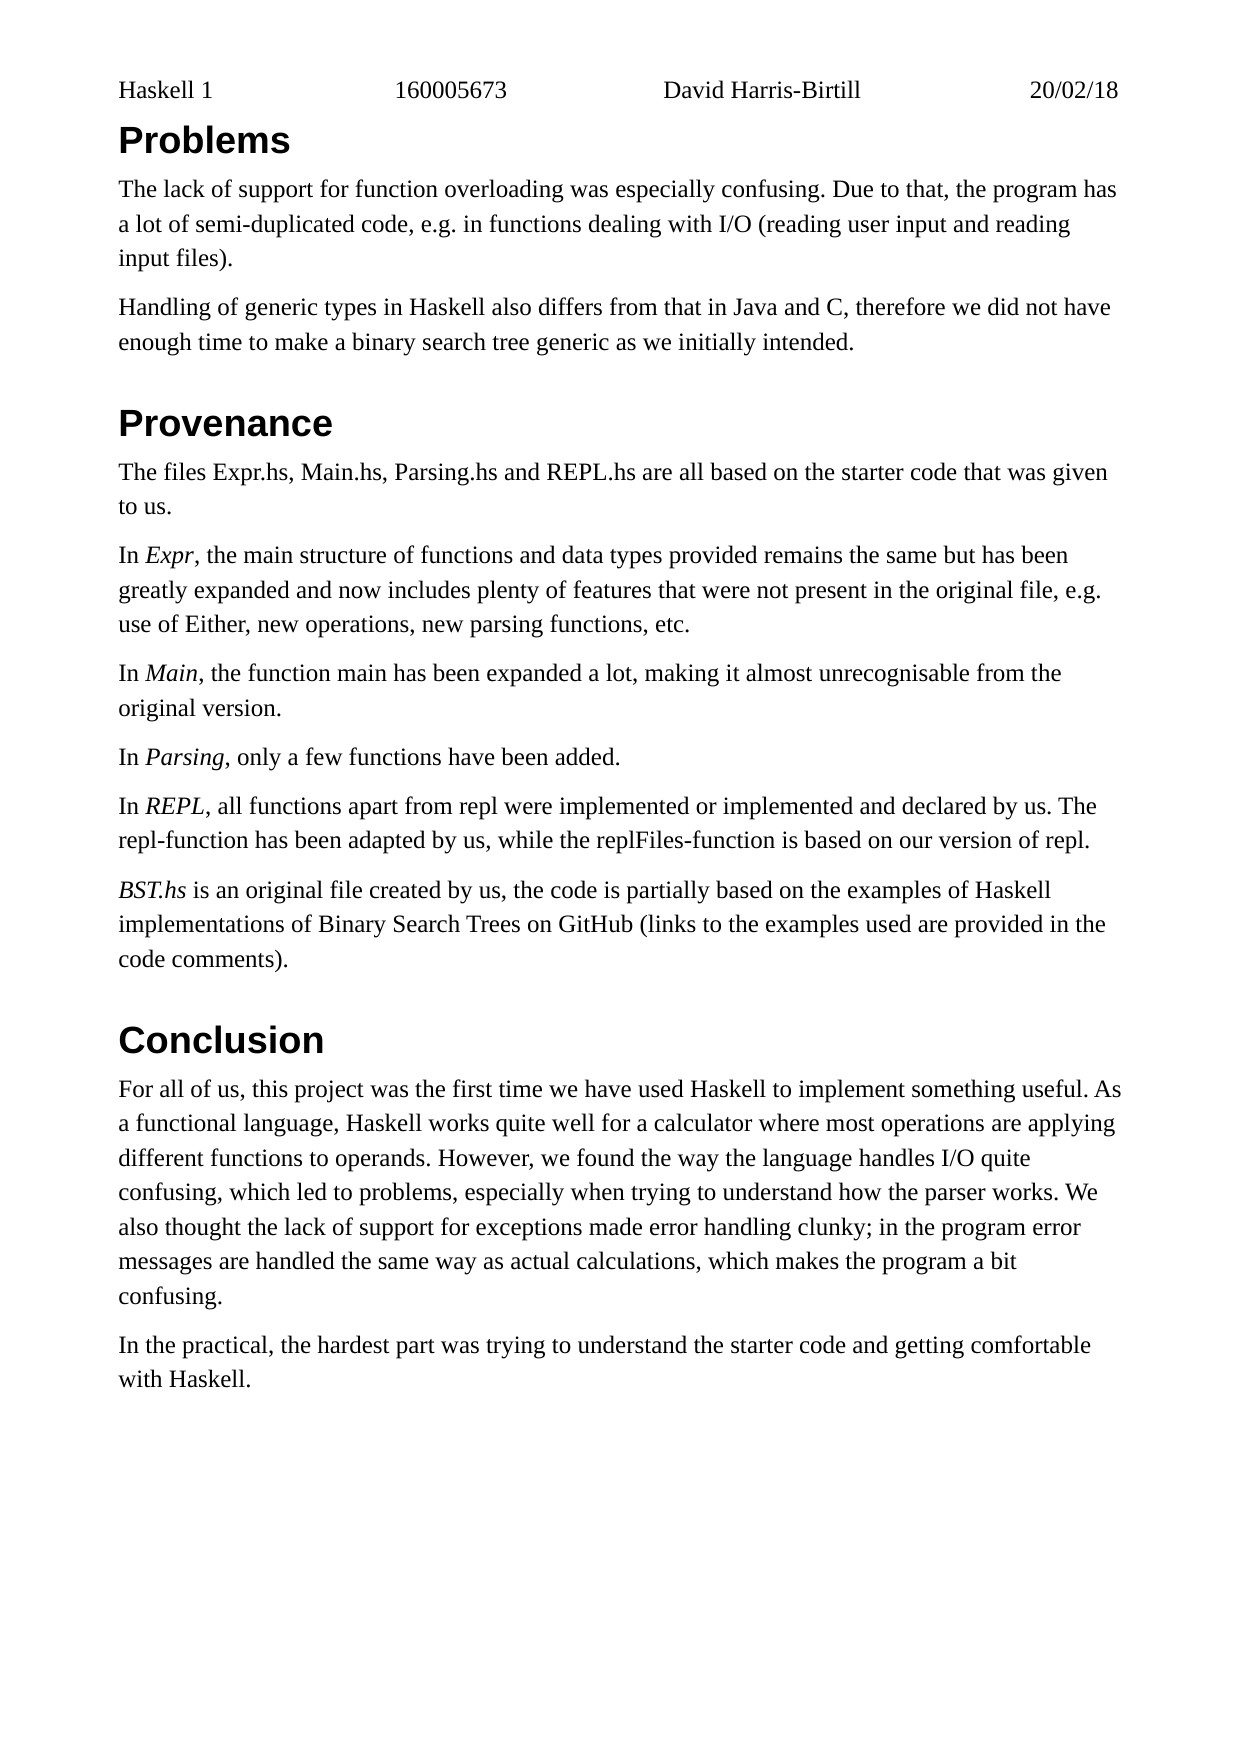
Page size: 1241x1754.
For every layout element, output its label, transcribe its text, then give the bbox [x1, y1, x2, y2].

text In Main, the function main has been expanded a lot, making it almost unrecognisable from the original version. [118, 658, 1122, 722]
text For all of us, this project was the first time we have used Haskell to implement something useful. As a functional language, Haskell works quite well for a calculator where most operations are applying different functions to operands. However, we found the way the language handles I/O quite confusing, which led to problems, especially when trying to understand how the parser works. We also thought the lack of support for exceptions made error handling clunky; in the program error messages are handled the same way as actual calculations, which makes the program a bit confusing. [118, 1074, 1122, 1309]
text In Parsing, only a few functions have been added. [118, 742, 1122, 771]
text In Expr, the main structure of functions and data types provided remains the same but has been greatly expanded and now includes plenty of features that were not present in the original file, e.g. use of Either, new operations, new parsing functions, etc. [118, 541, 1122, 638]
subtitle Problems [118, 118, 1122, 162]
text BST.hs is an original file created by us, the code is partially based on the examples of Haskell implementations of Binary Search Trees on GitHub (links to the examples used are provided in the code comments). [118, 875, 1122, 972]
text In REPL, all functions apart from repl were implemented or implemented and declared by us. The repl-function has been adapted by us, while the replFiles-function is based on our version of repl. [118, 791, 1122, 854]
text In the practical, the hardest part was trying to understand the starter code and getting comfortable with Haskell. [118, 1330, 1122, 1393]
text The lack of support for function overloading was especially confusing. Due to that, the program has a lot of semi-duplicated code, e.g. in functions dealing with I/O (reading user input and reading input files). [118, 174, 1122, 272]
subtitle Provenance [118, 401, 1122, 444]
text Handling of generic types in Haskell also differs from that in Java and C, therefore we did not have enough time to make a binary search tree generic as we initially intended. [118, 292, 1122, 356]
text The files Expr.hs, Main.hs, Parsing.hs and REPL.hs are all based on the starter code that was given to us. [118, 457, 1122, 520]
subtitle Conclusion [118, 1018, 1122, 1061]
